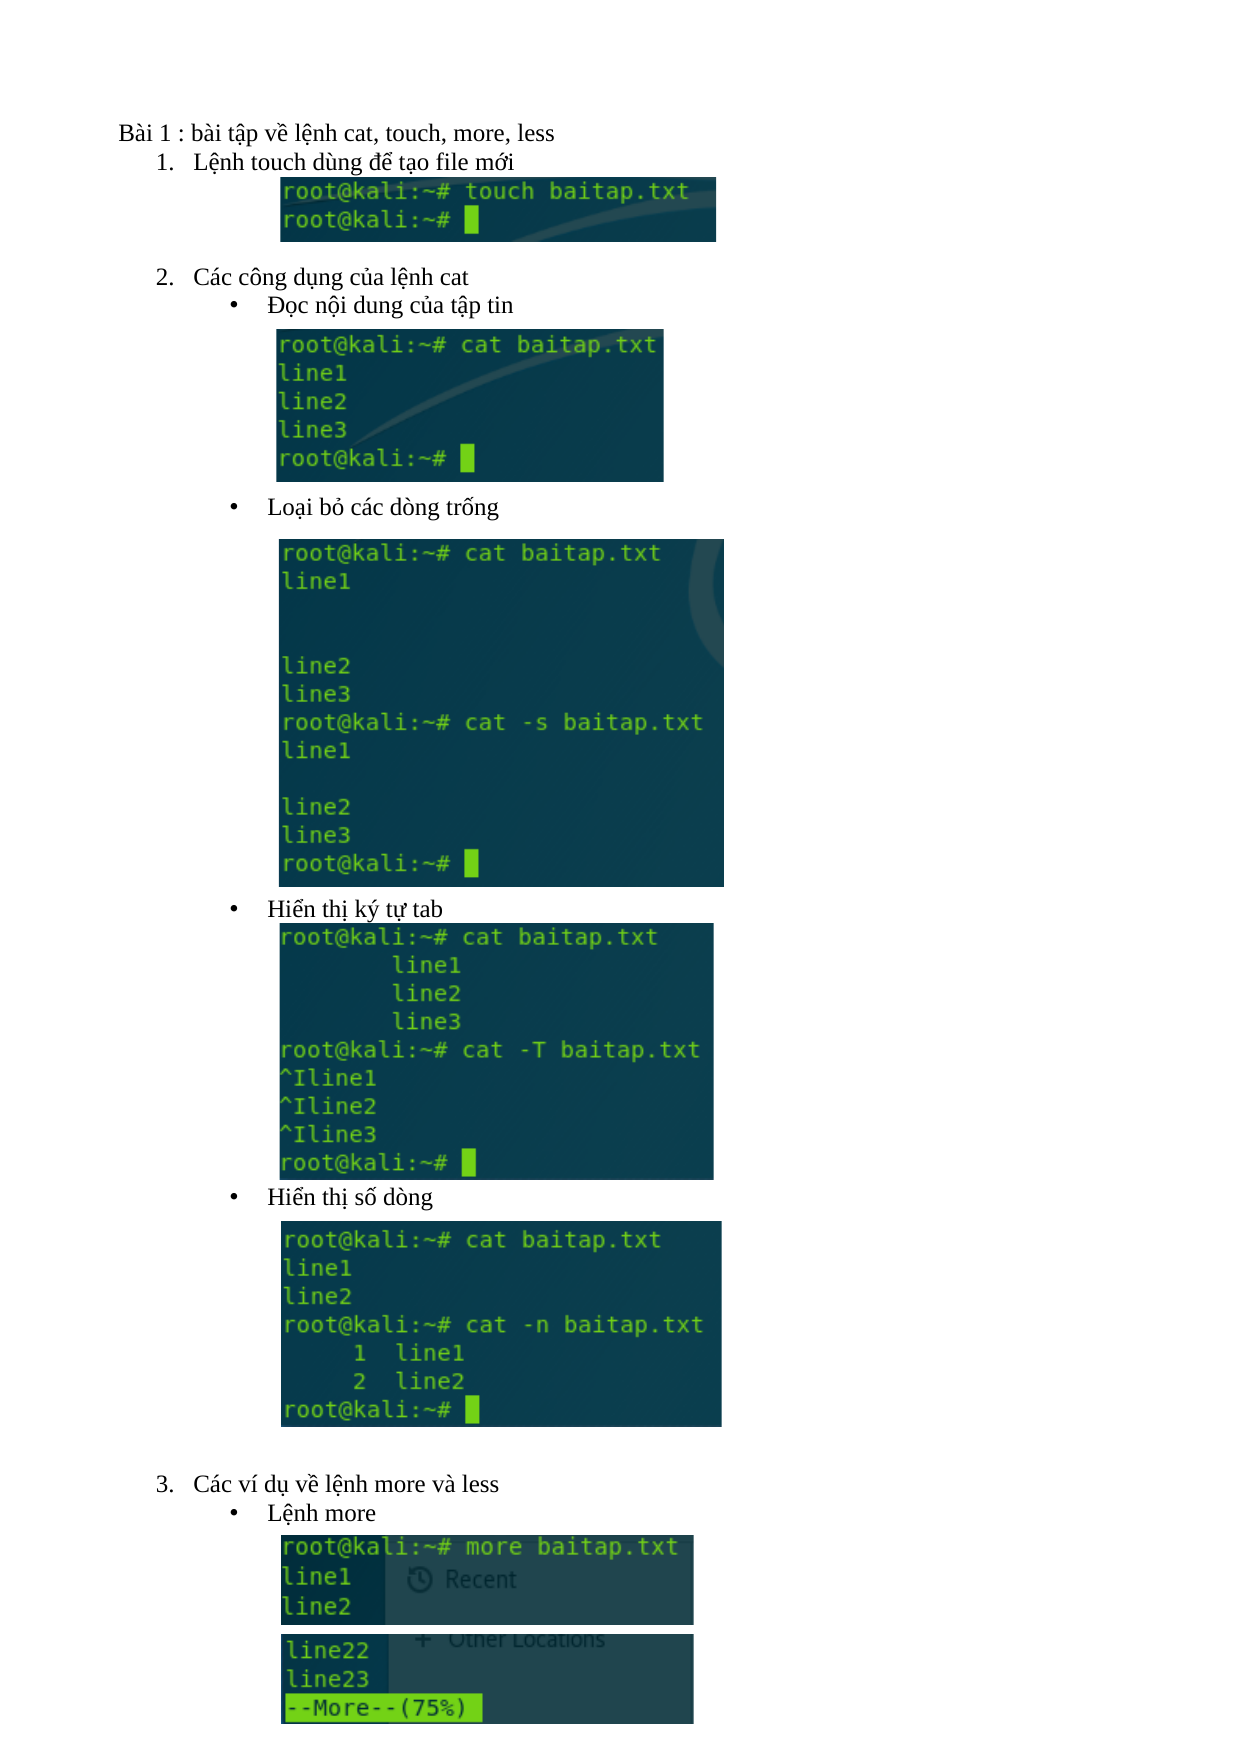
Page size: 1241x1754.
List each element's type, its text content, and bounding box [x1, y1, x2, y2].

list Hiển thị số dòng [229, 1182, 1122, 1211]
picture [293, 420, 303, 437]
picture [283, 741, 293, 758]
picture [285, 186, 295, 199]
picture [283, 1597, 293, 1614]
list Hiển thị ký tự tab [229, 894, 1122, 923]
picture [364, 454, 374, 466]
picture [312, 1235, 323, 1247]
picture [280, 420, 289, 437]
picture [311, 830, 336, 843]
picture [296, 177, 717, 242]
picture [323, 1102, 333, 1114]
picture [364, 340, 374, 352]
picture [344, 1671, 354, 1687]
picture [382, 210, 392, 227]
picture [283, 826, 293, 843]
picture [297, 577, 307, 589]
picture [307, 454, 318, 466]
picture [358, 671, 379, 698]
picture [339, 573, 349, 589]
picture [340, 1568, 350, 1584]
list Lệnh more [229, 1498, 1122, 1527]
picture [293, 340, 304, 352]
picture [382, 1535, 694, 1625]
picture [311, 689, 321, 701]
picture [311, 746, 321, 758]
picture [340, 1598, 350, 1614]
picture [279, 364, 289, 381]
picture [339, 686, 350, 702]
picture [311, 802, 336, 814]
picture [307, 397, 332, 409]
picture [323, 928, 376, 948]
picture [294, 364, 303, 381]
picture [396, 713, 406, 730]
picture [311, 215, 322, 227]
picture [322, 1042, 333, 1057]
list Các công dụng của lệnh cat [156, 262, 1122, 291]
picture [309, 1158, 319, 1170]
picture [311, 718, 321, 730]
picture [307, 340, 318, 352]
picture [311, 661, 321, 673]
list Đọc nội dung của tập tin [229, 291, 1122, 319]
picture [423, 212, 450, 227]
picture [283, 657, 293, 673]
picture [324, 661, 335, 673]
picture [297, 1602, 307, 1614]
picture [301, 1641, 312, 1658]
picture [309, 932, 319, 944]
picture [295, 1098, 305, 1114]
picture [366, 685, 376, 698]
picture [397, 641, 403, 648]
list Lệnh touch dùng để tạo file mới [156, 147, 1122, 176]
picture [324, 689, 335, 702]
picture [334, 337, 347, 355]
picture [419, 337, 446, 352]
picture [344, 1643, 354, 1658]
picture [324, 577, 336, 589]
picture [338, 543, 378, 564]
picture [286, 1235, 309, 1247]
picture [340, 1260, 351, 1276]
picture [287, 1670, 297, 1687]
picture [381, 713, 392, 730]
picture [340, 1289, 351, 1304]
picture [325, 212, 336, 227]
picture [283, 685, 293, 702]
picture [282, 932, 292, 944]
picture [358, 1671, 368, 1687]
picture [279, 923, 714, 1180]
picture [297, 657, 307, 673]
picture [350, 335, 361, 352]
picture [287, 1641, 297, 1658]
picture [354, 210, 365, 227]
picture [297, 1542, 307, 1554]
picture [309, 1125, 319, 1142]
picture [307, 425, 332, 437]
picture [338, 212, 351, 230]
picture [378, 449, 388, 466]
picture [321, 450, 331, 466]
picture [315, 1646, 340, 1658]
picture [323, 1069, 333, 1085]
picture [282, 1158, 292, 1170]
picture [284, 1259, 294, 1276]
picture [295, 932, 305, 944]
picture [312, 1405, 323, 1417]
picture [382, 544, 392, 560]
text Bài 1 : bài tập về lệnh cat, touch, more, less [118, 118, 1122, 147]
picture [338, 699, 378, 733]
picture [325, 539, 724, 887]
picture [368, 215, 378, 227]
picture [325, 545, 335, 560]
picture [378, 539, 467, 651]
picture [282, 1045, 292, 1057]
picture [286, 1634, 694, 1724]
picture [311, 1602, 336, 1614]
picture [297, 741, 307, 758]
picture [281, 454, 304, 466]
picture [284, 718, 307, 730]
picture [298, 1320, 309, 1332]
picture [283, 798, 293, 814]
picture [325, 1538, 335, 1554]
picture [339, 743, 350, 758]
picture [309, 1069, 319, 1085]
picture [311, 1542, 322, 1554]
picture [312, 1320, 323, 1332]
list Các ví dụ về lệnh more và less [156, 1469, 1122, 1498]
picture [307, 368, 332, 381]
picture [321, 337, 332, 352]
picture [295, 1045, 305, 1057]
picture [281, 340, 291, 352]
picture [353, 329, 664, 482]
picture [297, 215, 308, 227]
picture [279, 1097, 291, 1103]
picture [279, 1069, 292, 1075]
picture [279, 392, 289, 409]
picture [378, 335, 388, 352]
picture [396, 210, 406, 227]
picture [295, 1127, 305, 1142]
picture [338, 1537, 365, 1558]
picture [335, 394, 346, 409]
picture [311, 577, 321, 589]
picture [311, 548, 321, 560]
picture [392, 335, 402, 352]
picture [284, 1287, 294, 1304]
picture [339, 799, 350, 814]
picture [312, 1263, 337, 1276]
picture [309, 1097, 319, 1114]
picture [286, 1320, 296, 1332]
picture [279, 1125, 292, 1131]
picture [339, 658, 350, 673]
picture [284, 548, 294, 560]
picture [334, 450, 347, 469]
picture [350, 446, 361, 466]
picture [293, 392, 304, 409]
picture [297, 798, 307, 814]
picture [283, 1567, 293, 1584]
picture [407, 627, 422, 647]
picture [379, 928, 390, 944]
picture [297, 685, 307, 702]
picture [315, 1674, 340, 1687]
picture [379, 649, 397, 670]
list Loại bỏ các dòng trống [229, 492, 1122, 521]
picture [309, 1045, 319, 1057]
picture [312, 1292, 337, 1304]
picture [363, 650, 387, 683]
picture [298, 1259, 309, 1276]
picture [302, 1670, 312, 1687]
picture [284, 1542, 295, 1554]
picture [326, 1230, 366, 1250]
picture [422, 619, 428, 626]
picture [295, 1070, 305, 1085]
picture [297, 831, 307, 843]
picture [403, 627, 414, 640]
picture [336, 365, 346, 381]
picture [298, 1405, 309, 1417]
picture [428, 605, 439, 618]
picture [358, 1643, 368, 1658]
picture [283, 572, 292, 589]
picture [324, 746, 336, 758]
picture [286, 1405, 296, 1417]
picture [297, 548, 307, 560]
picture [298, 1287, 309, 1304]
picture [284, 859, 307, 871]
picture [335, 422, 346, 437]
picture [295, 1158, 305, 1170]
picture [311, 1572, 336, 1584]
picture [339, 827, 350, 843]
picture [311, 859, 321, 871]
picture [325, 715, 335, 730]
picture [281, 1221, 722, 1427]
picture [368, 1542, 379, 1554]
picture [285, 215, 295, 227]
picture [297, 1572, 307, 1584]
